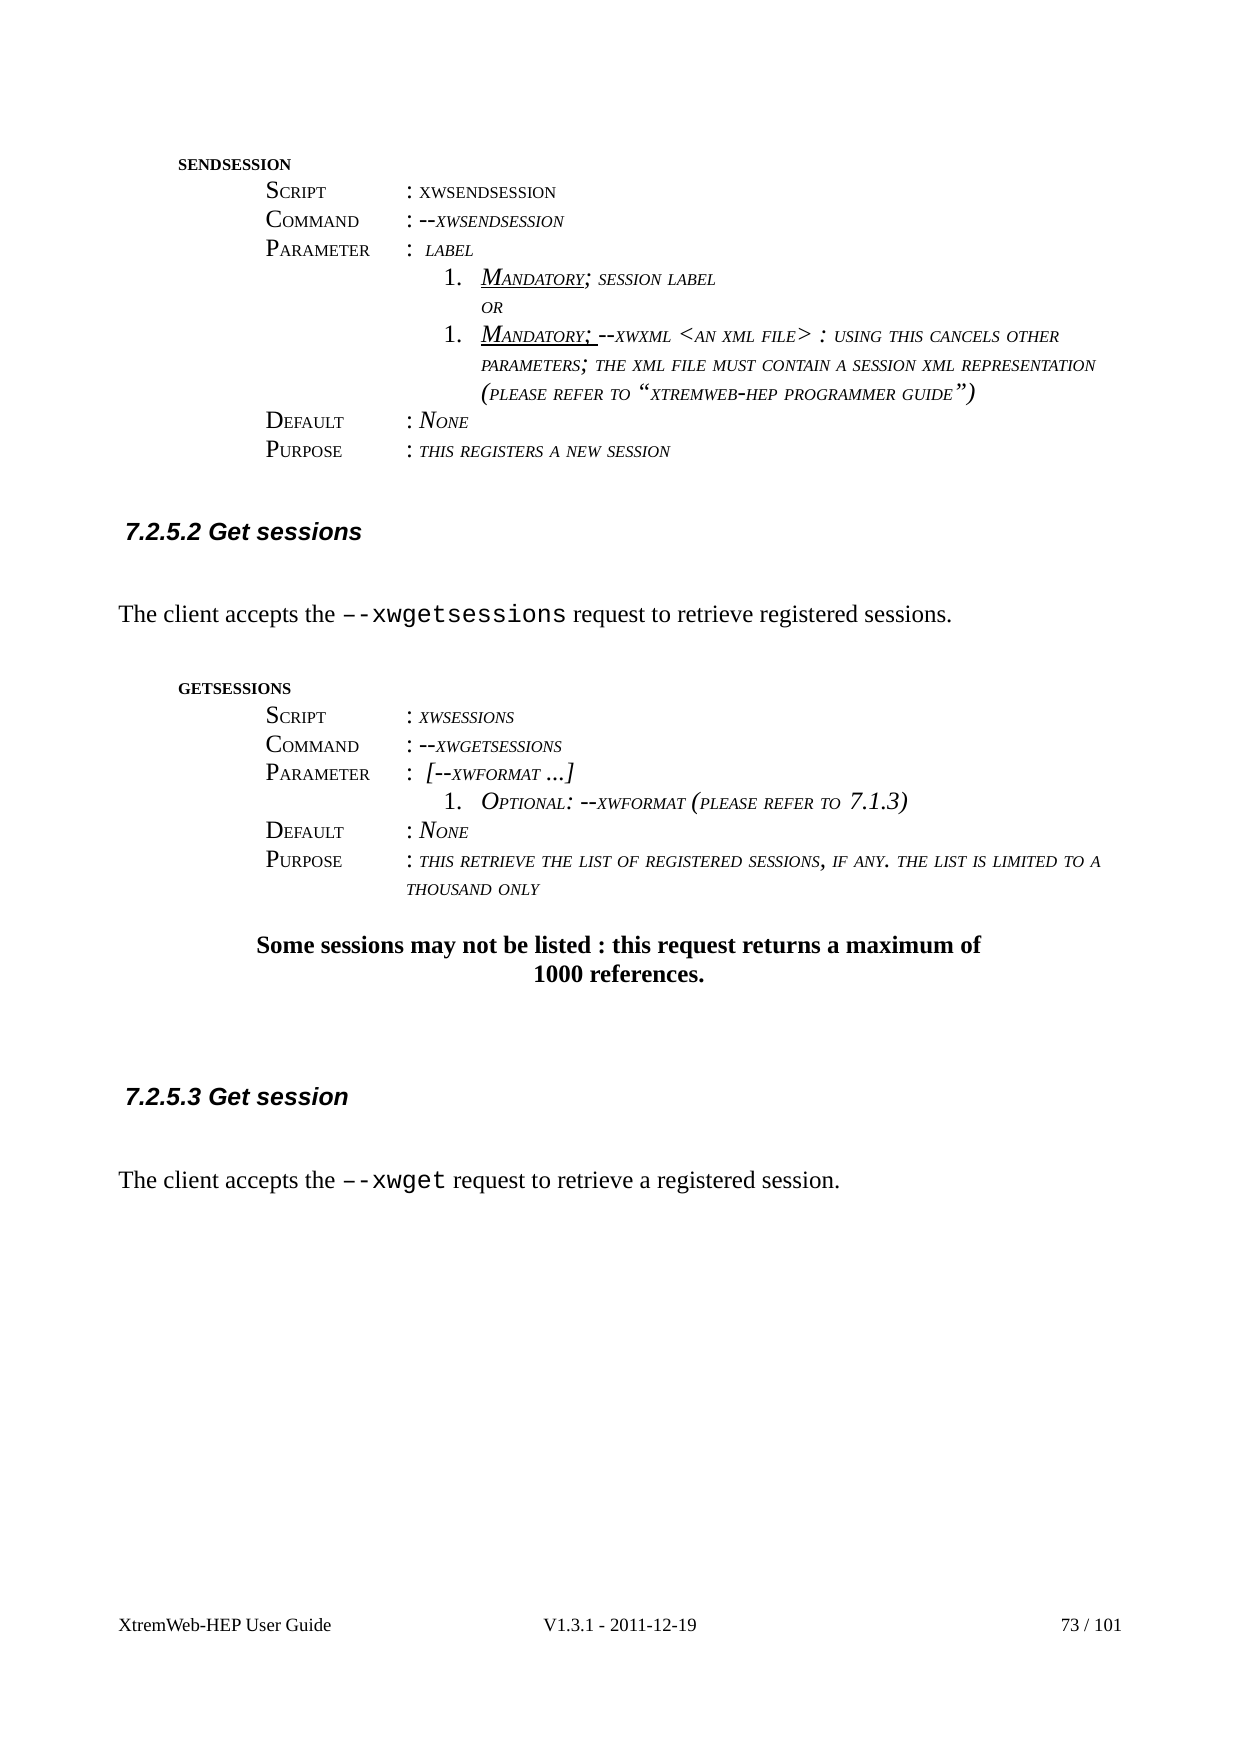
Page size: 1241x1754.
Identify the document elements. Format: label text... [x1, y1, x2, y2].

text Purpose : this retrieve the list of registered sessions, if any. the list is limited to a thousand only [265, 844, 1122, 901]
text Parameter : [--xwformat ...] [265, 757, 1122, 786]
text Command : --xwsendsession [265, 204, 1122, 233]
subtitle Get session [118, 1082, 1122, 1111]
text Default : None [265, 815, 1122, 844]
list Mandatory; session label [443, 262, 1122, 291]
subtitle Get sessions [118, 517, 1122, 545]
text The client accepts the –-xwget request to retrieve a registered session. [118, 1165, 1122, 1196]
list or [443, 291, 1122, 319]
text Purpose : this registers a new session [265, 434, 1122, 463]
text Script : xwsessions [265, 700, 1122, 729]
text sendsession [178, 147, 1122, 176]
list Optional: --xwformat (please refer to 7.1.3) [443, 786, 1122, 815]
text The client accepts the –-xwgetsessions request to retrieve registered sessions. [118, 599, 1122, 630]
text getsessions [178, 671, 1122, 700]
text Default : None [265, 406, 1122, 434]
text Command : --xwgetsessions [265, 729, 1122, 757]
text Parameter : label [265, 233, 1122, 262]
text Some sessions may not be listed : this request returns a maximum of 1000 references. [233, 930, 1004, 987]
list Mandatory; --xwxml <an xml file> : using this cancels other parameters; the xml file must contain a session xml representation (please refer to “xtremweb-hep programmer guide”) [443, 319, 1122, 406]
text Script : xwsendsession [265, 176, 1122, 204]
